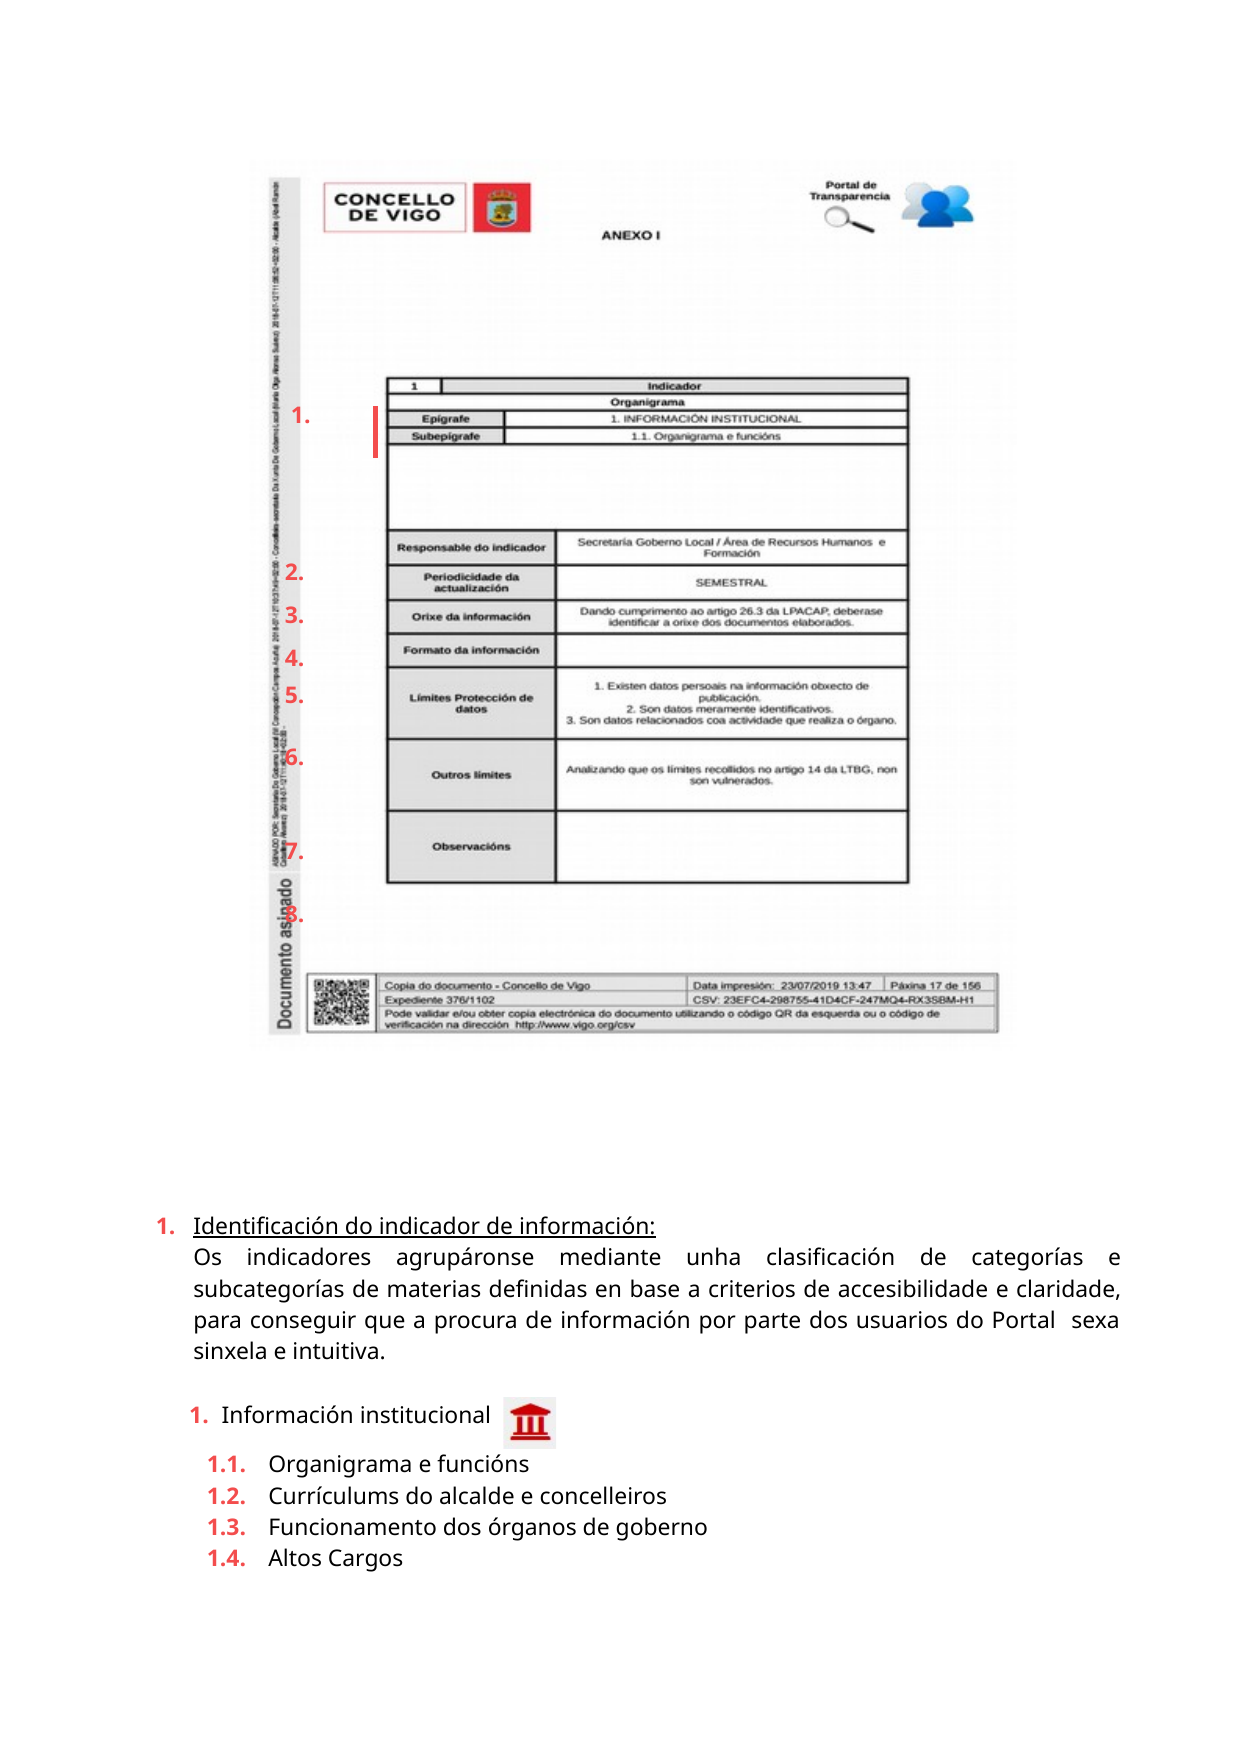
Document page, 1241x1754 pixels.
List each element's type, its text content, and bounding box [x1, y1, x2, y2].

list Altos Cargos [193, 1542, 1122, 1573]
list Información institucional [189, 1398, 503, 1448]
text 4. [118, 642, 249, 673]
picture [249, 159, 1017, 1051]
text 6. [118, 741, 249, 773]
text 2. [118, 556, 249, 587]
text 5. [1017, 679, 1122, 710]
text 2. [1017, 556, 1122, 587]
list Funcionamento dos órganos de goberno [193, 1511, 1122, 1542]
text 7. [118, 835, 249, 866]
text 6. [1017, 741, 1122, 773]
text 3. [1017, 599, 1122, 630]
list Organigrama e funcións [193, 1448, 1122, 1480]
text 1. [118, 399, 249, 431]
list Identificación do indicador de información: [156, 1210, 1122, 1241]
text 1. [1017, 399, 1122, 431]
picture [503, 1397, 557, 1449]
list Currículums do alcalde e concelleiros [193, 1480, 1122, 1511]
text 7. [1017, 835, 1122, 866]
text 3. [118, 599, 249, 630]
text 8. [118, 898, 249, 929]
list Os indicadores agrupáronse mediante unha clasificación de categorías e subcategorías de materias definidas en base a criterios de accesibilidade e claridade, para conseguir que a procura de información por parte dos usuarios do Portal sexa sinxela e intuitiva. [156, 1241, 1122, 1366]
list [557, 1398, 1122, 1448]
text 8. [1017, 898, 1122, 929]
text 4. [1017, 642, 1122, 673]
text 5. [118, 679, 249, 710]
